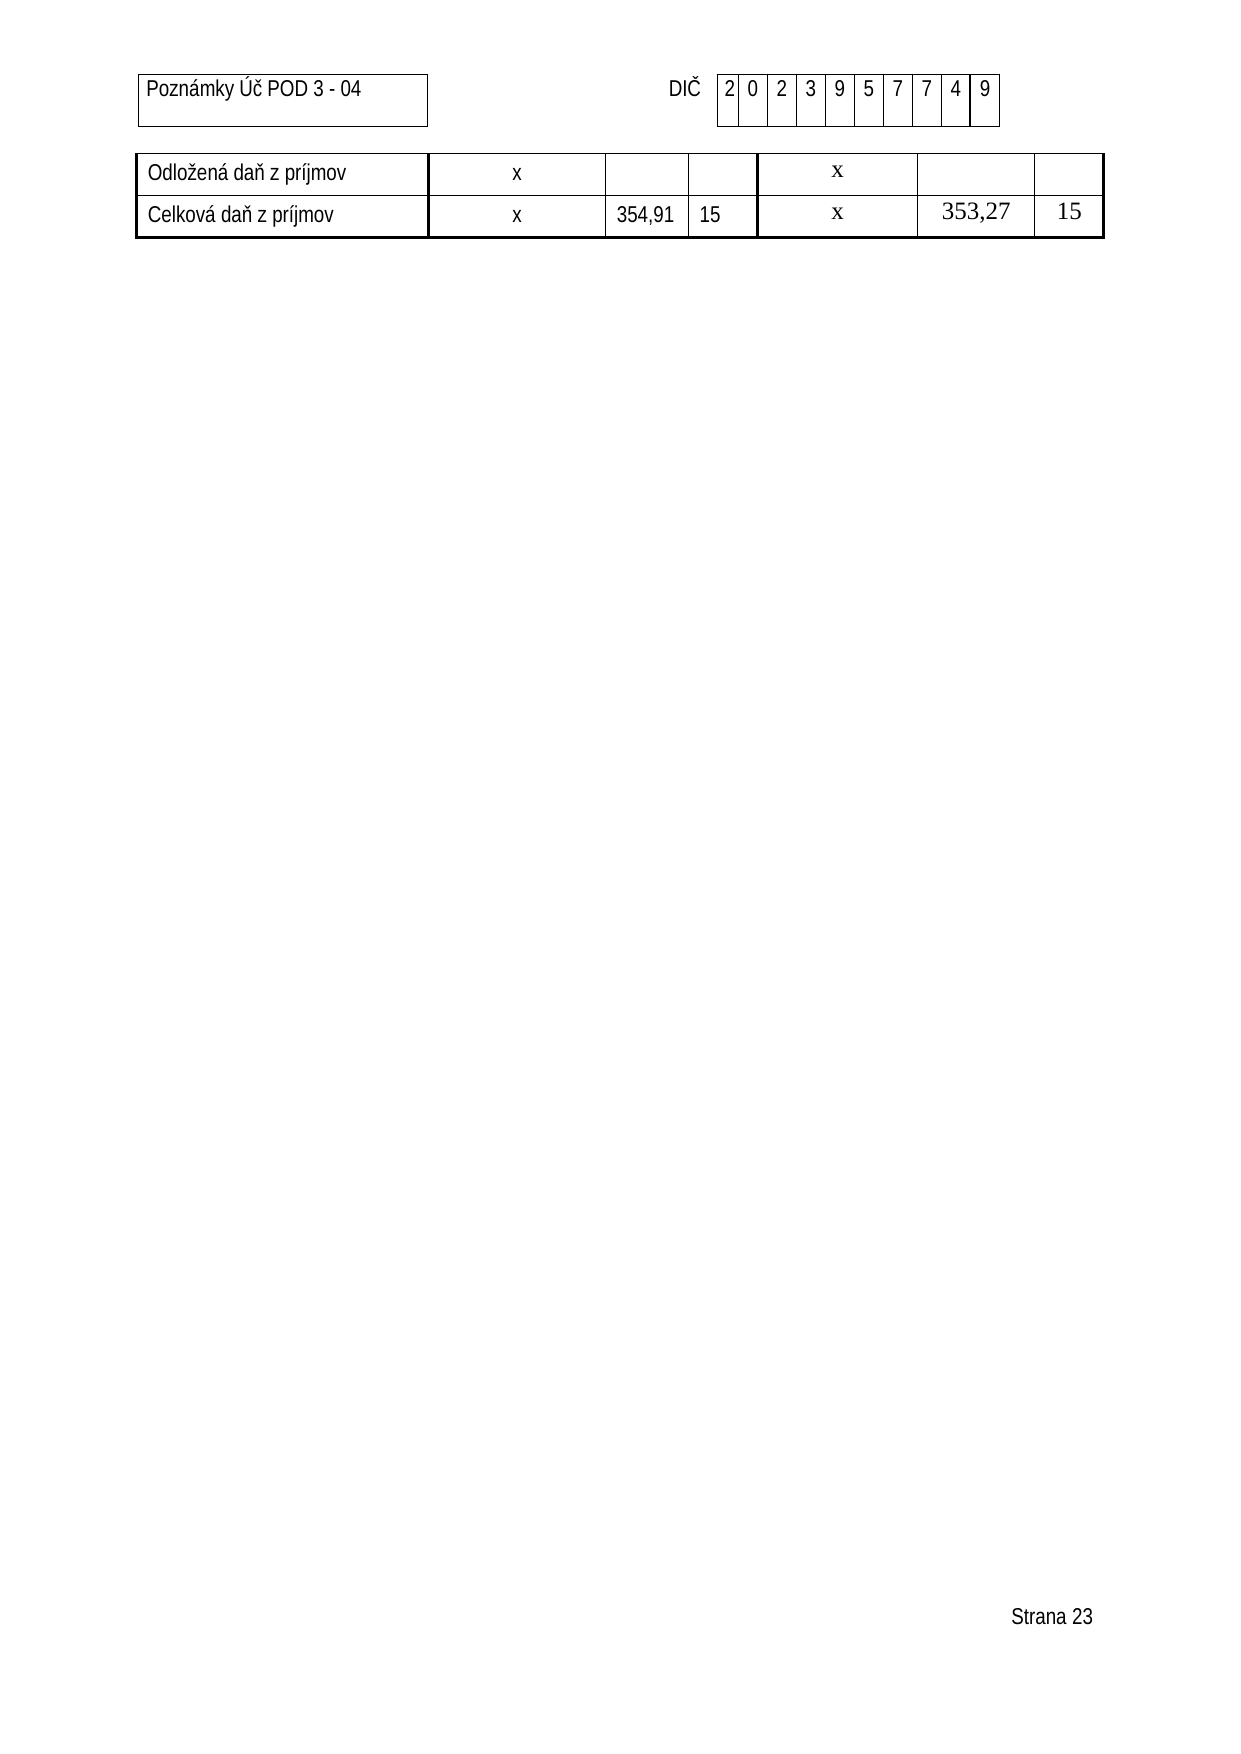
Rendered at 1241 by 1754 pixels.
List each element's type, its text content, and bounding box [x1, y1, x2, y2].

table_cell Celková daň z príjmov [138, 196, 427, 236]
table_cell 353,27 [918, 196, 1034, 236]
table_cell [689, 154, 756, 195]
table_cell x [430, 154, 605, 195]
table_cell [606, 154, 688, 195]
table_cell [1035, 154, 1102, 195]
table_cell [918, 154, 1034, 195]
table_cell 15 [689, 196, 756, 236]
table_cell x [759, 196, 917, 236]
table_cell Odložená daň z príjmov [138, 154, 427, 195]
table_cell x [759, 154, 917, 195]
table_cell 15 [1035, 196, 1102, 236]
table_cell 354,91 [606, 196, 688, 236]
table_cell x [430, 196, 605, 236]
